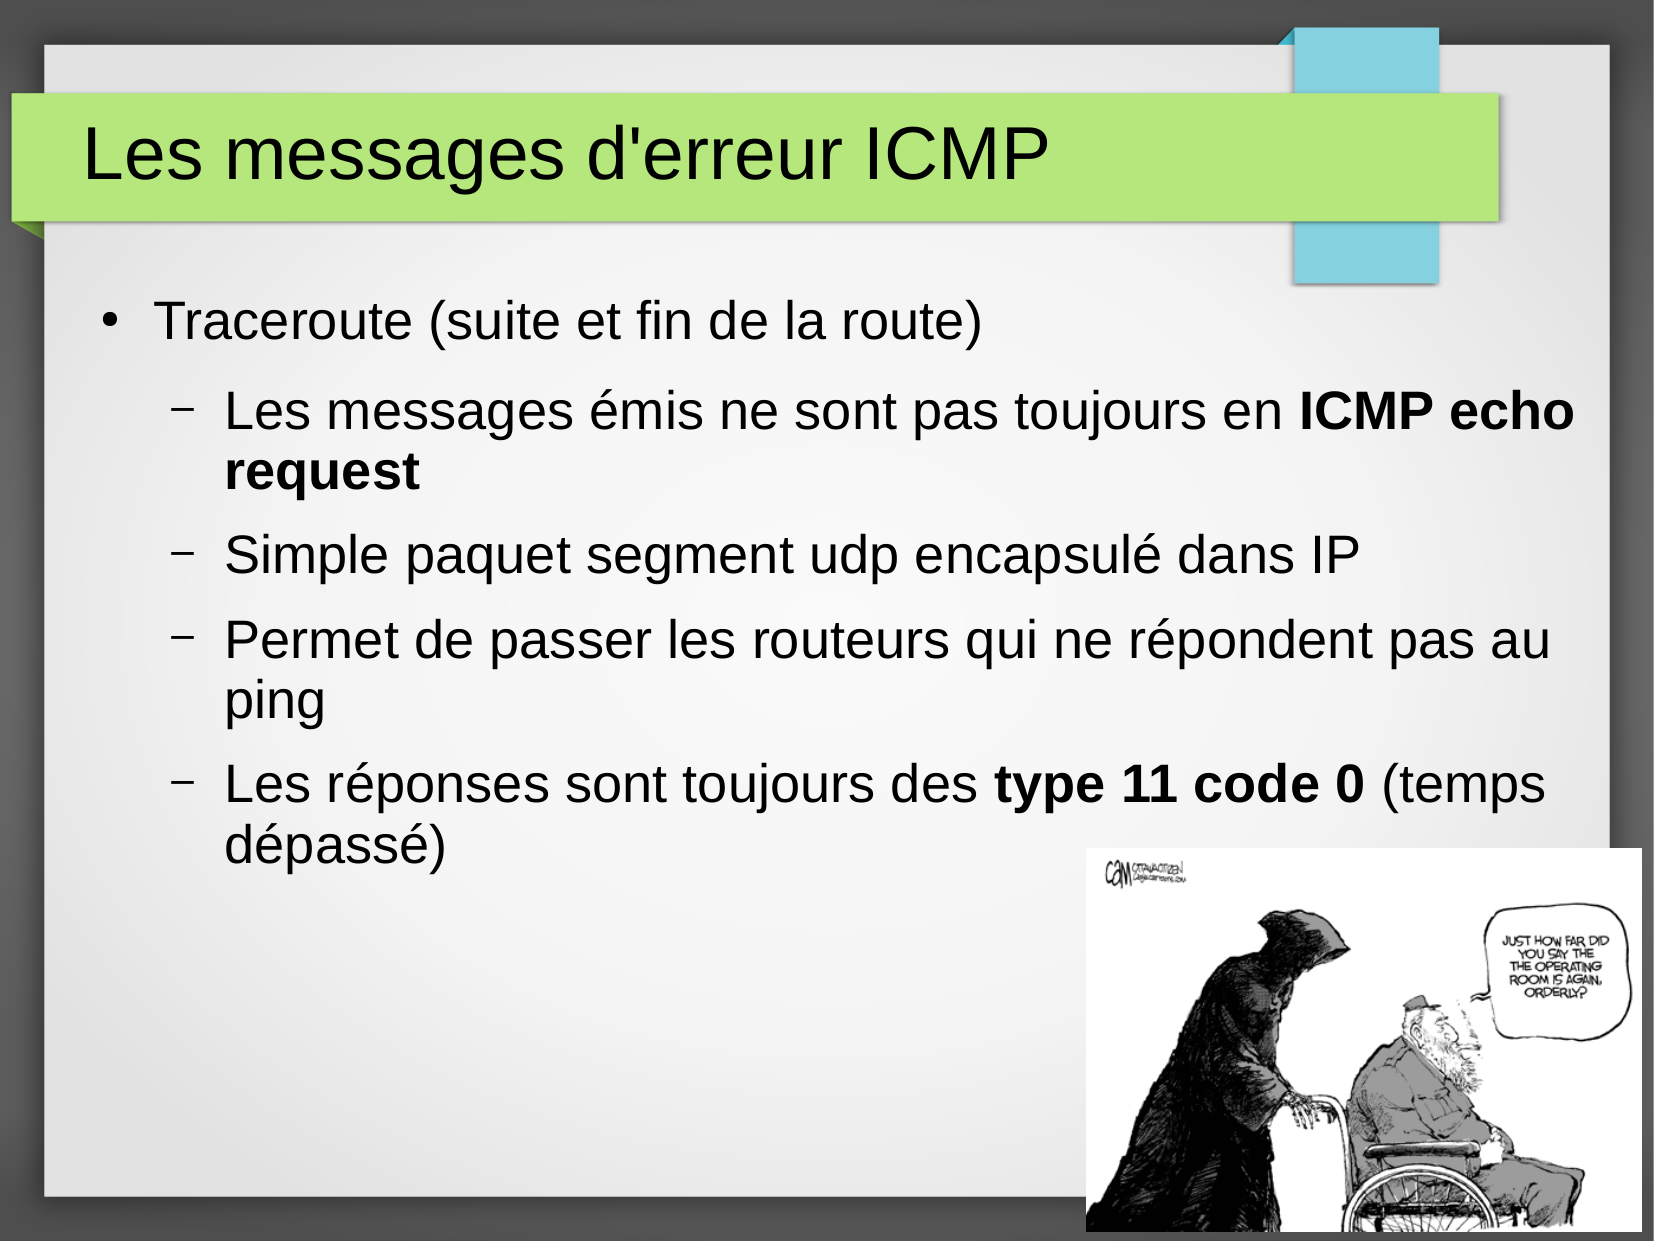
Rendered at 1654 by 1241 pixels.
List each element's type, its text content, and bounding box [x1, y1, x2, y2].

title Les messages d'erreur ICMP [82, 94, 1264, 213]
list Traceroute (suite et fin de la route) Les messages émis ne sont pas toujours en ICMP echo request Simple paquet segment udp encapsulé dans IP Permet de passer les routeurs qui ne répondent pas au ping Les réponses sont toujours des type 11 code 0 (temps dépassé) [82, 290, 1619, 1010]
picture [0, 0, 1654, 1241]
